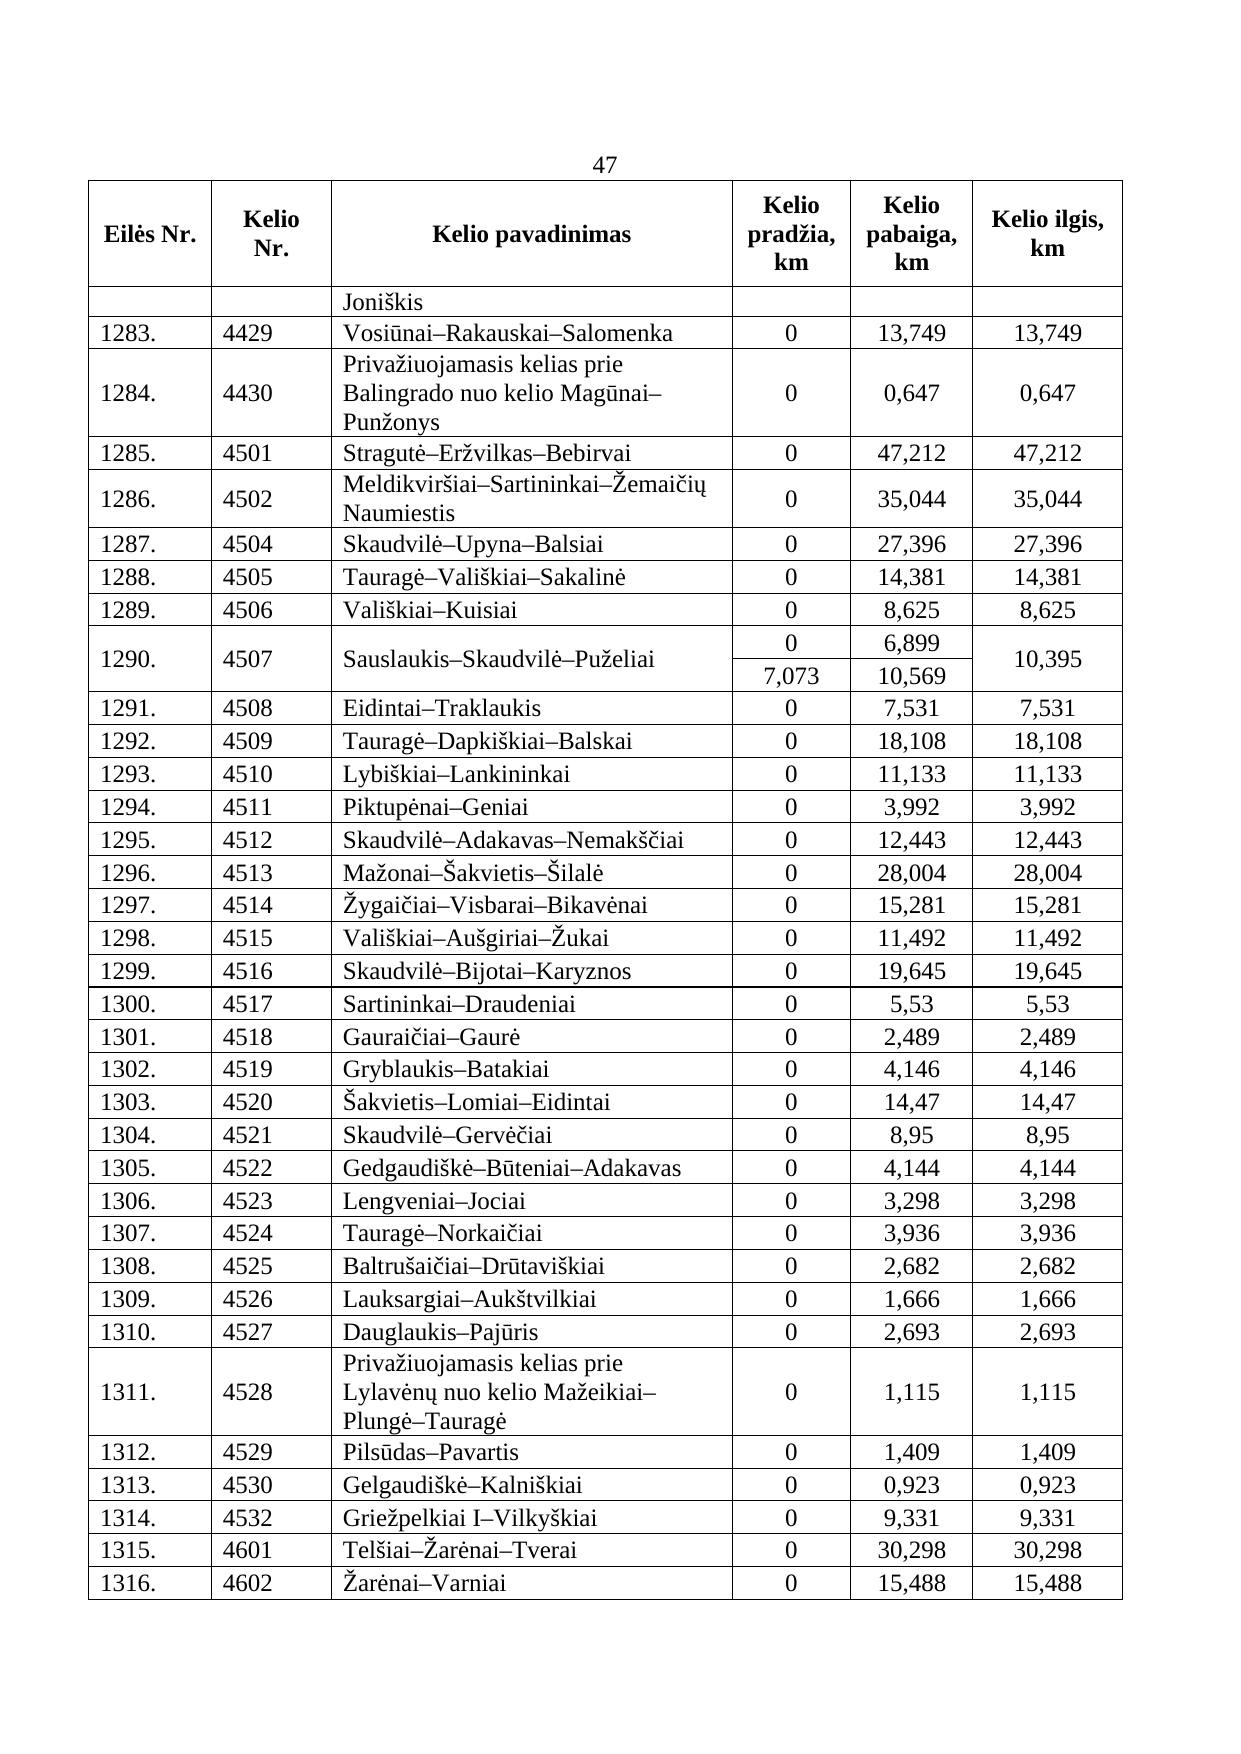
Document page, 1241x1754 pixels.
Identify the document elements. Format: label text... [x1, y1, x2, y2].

table_cell 28,004 [851, 856, 972, 888]
table_cell 0,923 [973, 1469, 1122, 1500]
table_cell 4522 [212, 1151, 331, 1183]
table_cell 0 [733, 1316, 850, 1347]
table_cell 1299. [89, 955, 211, 986]
table_cell Stragutė–Eržvilkas–Bebirvai [332, 437, 732, 468]
table_cell 1314. [89, 1501, 211, 1533]
table_cell 1285. [89, 437, 211, 468]
table_cell 0 [733, 1567, 850, 1599]
table_cell 0 [733, 791, 850, 822]
table_cell 1287. [89, 528, 211, 560]
table_cell 7,531 [973, 692, 1122, 724]
table_cell 0 [733, 626, 850, 658]
table_cell Skaudvilė–Adakavas–Nemakščiai [332, 823, 732, 855]
table_cell Piktupėnai–Geniai [332, 791, 732, 822]
table_cell 4507 [212, 626, 331, 691]
table_cell 18,108 [973, 725, 1122, 757]
table_cell [212, 287, 331, 316]
table_cell 0 [733, 1053, 850, 1085]
table_cell 1292. [89, 725, 211, 757]
table_cell 6,899 [851, 626, 972, 658]
table_cell 1294. [89, 791, 211, 822]
table_cell 35,044 [973, 470, 1122, 527]
table_cell 11,492 [973, 922, 1122, 953]
table_cell 0 [733, 1020, 850, 1052]
table_cell 1290. [89, 626, 211, 691]
table_cell 4513 [212, 856, 331, 888]
table_cell 4508 [212, 692, 331, 724]
table_cell Lauksargiai–Aukštvilkiai [332, 1283, 732, 1314]
table_cell Tauragė–Dapkiškiai–Balskai [332, 725, 732, 757]
table_cell 2,693 [851, 1316, 972, 1347]
table_cell Lengveniai–Jociai [332, 1184, 732, 1216]
table_cell 0 [733, 470, 850, 527]
table_cell 2,682 [973, 1250, 1122, 1282]
table_cell Žygaičiai–Visbarai–Bikavėnai [332, 889, 732, 921]
table_cell [851, 287, 972, 316]
table_cell 1301. [89, 1020, 211, 1052]
table_cell Skaudvilė–Gervėčiai [332, 1119, 732, 1150]
table_cell 11,133 [851, 758, 972, 789]
table_cell 1289. [89, 594, 211, 625]
table_cell 4505 [212, 561, 331, 593]
table_cell Tauragė–Norkaičiai [332, 1217, 732, 1249]
table_cell 1304. [89, 1119, 211, 1150]
table_cell 15,488 [973, 1567, 1122, 1599]
table_cell 8,95 [973, 1119, 1122, 1150]
table_cell 1312. [89, 1436, 211, 1467]
table_cell 4516 [212, 955, 331, 986]
table_cell 1297. [89, 889, 211, 921]
table_cell 1,409 [973, 1436, 1122, 1467]
table_cell 0 [733, 1086, 850, 1118]
table_cell 4,144 [851, 1151, 972, 1183]
table_cell 15,281 [851, 889, 972, 921]
table_header Eilės Nr. [89, 181, 211, 286]
table_cell Baltrušaičiai–Drūtaviškiai [332, 1250, 732, 1282]
table_cell Vališkiai–Aušgiriai–Žukai [332, 922, 732, 953]
table_cell 14,47 [973, 1086, 1122, 1118]
table_cell 0 [733, 594, 850, 625]
table_cell 1288. [89, 561, 211, 593]
table_cell 19,645 [851, 955, 972, 986]
table_cell 27,396 [973, 528, 1122, 560]
table_cell 1291. [89, 692, 211, 724]
table_cell 4,146 [851, 1053, 972, 1085]
table_cell 4521 [212, 1119, 331, 1150]
table_cell 1296. [89, 856, 211, 888]
table_cell [89, 287, 211, 316]
table_cell 3,298 [851, 1184, 972, 1216]
table_cell 4430 [212, 349, 331, 436]
table_cell 0 [733, 823, 850, 855]
table_cell 18,108 [851, 725, 972, 757]
table_cell 4517 [212, 988, 331, 1019]
table_cell 28,004 [973, 856, 1122, 888]
table_cell Eidintai–Traklaukis [332, 692, 732, 724]
table_cell 1310. [89, 1316, 211, 1347]
table_cell 4429 [212, 317, 331, 348]
table_cell 1,666 [851, 1283, 972, 1314]
table_cell Joniškis [332, 287, 732, 316]
table_cell Gelgaudiškė–Kalniškiai [332, 1469, 732, 1500]
table_cell 1315. [89, 1534, 211, 1566]
table_cell 1307. [89, 1217, 211, 1249]
table_cell 1,666 [973, 1283, 1122, 1314]
table_cell 0,647 [851, 349, 972, 436]
table_cell 4515 [212, 922, 331, 953]
table_cell 1300. [89, 988, 211, 1019]
table_cell 1293. [89, 758, 211, 789]
table_cell 0 [733, 889, 850, 921]
table_cell 0 [733, 1436, 850, 1467]
table_cell 0 [733, 692, 850, 724]
table_cell 4514 [212, 889, 331, 921]
table_cell 10,395 [973, 626, 1122, 691]
table_cell 1302. [89, 1053, 211, 1085]
table_cell [973, 287, 1122, 316]
table_cell 1311. [89, 1348, 211, 1434]
table_cell 0 [733, 437, 850, 468]
table_cell 0 [733, 988, 850, 1019]
table_cell Šakvietis–Lomiai–Eidintai [332, 1086, 732, 1118]
table_cell Sauslaukis–Skaudvilė–Puželiai [332, 626, 732, 691]
table_cell 4528 [212, 1348, 331, 1434]
table_cell 0 [733, 1119, 850, 1150]
table_cell 4523 [212, 1184, 331, 1216]
table_cell 47,212 [973, 437, 1122, 468]
table_cell 0,923 [851, 1469, 972, 1500]
table_cell 15,488 [851, 1567, 972, 1599]
table_cell 0 [733, 528, 850, 560]
table_cell 4502 [212, 470, 331, 527]
table_cell 7,073 [733, 659, 850, 691]
table_cell 7,531 [851, 692, 972, 724]
table_cell 12,443 [973, 823, 1122, 855]
table_cell 3,992 [973, 791, 1122, 822]
table_cell 0 [733, 955, 850, 986]
table_cell 0 [733, 1534, 850, 1566]
table_cell 0 [733, 1151, 850, 1183]
table_cell 4601 [212, 1534, 331, 1566]
table_cell 47,212 [851, 437, 972, 468]
table_cell 30,298 [973, 1534, 1122, 1566]
table_cell 11,133 [973, 758, 1122, 789]
table_cell 4527 [212, 1316, 331, 1347]
table_cell 0 [733, 1469, 850, 1500]
table_cell 1306. [89, 1184, 211, 1216]
table_cell 0,647 [973, 349, 1122, 436]
table_cell 1,115 [851, 1348, 972, 1434]
table_cell 1308. [89, 1250, 211, 1282]
table_cell 4532 [212, 1501, 331, 1533]
table_cell 13,749 [851, 317, 972, 348]
table_cell 4510 [212, 758, 331, 789]
table_cell 4526 [212, 1283, 331, 1314]
table_cell 4506 [212, 594, 331, 625]
table_cell 1316. [89, 1567, 211, 1599]
table_cell 1,409 [851, 1436, 972, 1467]
table_cell 3,936 [973, 1217, 1122, 1249]
table_cell 1303. [89, 1086, 211, 1118]
table_cell 11,492 [851, 922, 972, 953]
table_cell 4501 [212, 437, 331, 468]
table_cell Vališkiai–Kuisiai [332, 594, 732, 625]
table_cell [733, 287, 850, 316]
table_cell 13,749 [973, 317, 1122, 348]
table_cell 2,489 [851, 1020, 972, 1052]
table_header Kelio pavadinimas [332, 181, 732, 286]
table_cell 4520 [212, 1086, 331, 1118]
table_cell Dauglaukis–Pajūris [332, 1316, 732, 1347]
table_cell 15,281 [973, 889, 1122, 921]
table_cell 0 [733, 1348, 850, 1434]
table_header Kelio pabaiga, km [851, 181, 972, 286]
table_header Kelio Nr. [212, 181, 331, 286]
table_cell 10,569 [851, 659, 972, 691]
table_cell Privažiuojamasis kelias prie Lylavėnų nuo kelio Mažeikiai–Plungė–Tauragė [332, 1348, 732, 1434]
table_cell 0 [733, 1250, 850, 1282]
table_cell Žarėnai–Varniai [332, 1567, 732, 1599]
table_cell 4530 [212, 1469, 331, 1500]
table_cell Gryblaukis–Batakiai [332, 1053, 732, 1085]
table_header Kelio pradžia, km [733, 181, 850, 286]
table_cell 4,144 [973, 1151, 1122, 1183]
table_cell 12,443 [851, 823, 972, 855]
table_cell 14,47 [851, 1086, 972, 1118]
table_cell 1283. [89, 317, 211, 348]
table_cell Privažiuojamasis kelias prie Balingrado nuo kelio Magūnai–Punžonys [332, 349, 732, 436]
table_cell 4509 [212, 725, 331, 757]
table_cell 30,298 [851, 1534, 972, 1566]
table_cell 0 [733, 856, 850, 888]
table_cell Gauraičiai–Gaurė [332, 1020, 732, 1052]
table_header Kelio ilgis, km [973, 181, 1122, 286]
table_cell 4504 [212, 528, 331, 560]
table_cell 14,381 [973, 561, 1122, 593]
table_cell 2,693 [973, 1316, 1122, 1347]
table_cell 8,95 [851, 1119, 972, 1150]
table_cell 8,625 [973, 594, 1122, 625]
table_cell Skaudvilė–Bijotai–Karyznos [332, 955, 732, 986]
table_cell 4519 [212, 1053, 331, 1085]
table_cell 4511 [212, 791, 331, 822]
table_cell 1284. [89, 349, 211, 436]
table_cell 1309. [89, 1283, 211, 1314]
table_cell 19,645 [973, 955, 1122, 986]
table_cell Tauragė–Vališkiai–Sakalinė [332, 561, 732, 593]
table_cell 0 [733, 758, 850, 789]
table_cell 27,396 [851, 528, 972, 560]
table_cell 0 [733, 1283, 850, 1314]
table_cell 0 [733, 725, 850, 757]
table_cell 2,489 [973, 1020, 1122, 1052]
table_cell Skaudvilė–Upyna–Balsiai [332, 528, 732, 560]
table_cell 3,298 [973, 1184, 1122, 1216]
table_cell Pilsūdas–Pavartis [332, 1436, 732, 1467]
table_cell 3,936 [851, 1217, 972, 1249]
table_cell 9,331 [973, 1501, 1122, 1533]
table_cell Telšiai–Žarėnai–Tverai [332, 1534, 732, 1566]
table_cell 0 [733, 349, 850, 436]
table_cell 4525 [212, 1250, 331, 1282]
table_cell 1298. [89, 922, 211, 953]
table_cell 0 [733, 1501, 850, 1533]
table_cell 14,381 [851, 561, 972, 593]
table_cell 5,53 [851, 988, 972, 1019]
table_cell Lybiškiai–Lankininkai [332, 758, 732, 789]
table_cell 4602 [212, 1567, 331, 1599]
table_cell 0 [733, 317, 850, 348]
table_cell Sartininkai–Draudeniai [332, 988, 732, 1019]
table_cell 4524 [212, 1217, 331, 1249]
table_cell 1286. [89, 470, 211, 527]
table_cell Gedgaudiškė–Būteniai–Adakavas [332, 1151, 732, 1183]
table_cell 1,115 [973, 1348, 1122, 1434]
table_cell 8,625 [851, 594, 972, 625]
table_cell 4,146 [973, 1053, 1122, 1085]
table_cell 4518 [212, 1020, 331, 1052]
table_cell 5,53 [973, 988, 1122, 1019]
table_cell 35,044 [851, 470, 972, 527]
table_cell 0 [733, 561, 850, 593]
table_cell 9,331 [851, 1501, 972, 1533]
table_cell 0 [733, 1184, 850, 1216]
table_cell 1295. [89, 823, 211, 855]
table_cell 2,682 [851, 1250, 972, 1282]
table_cell 4529 [212, 1436, 331, 1467]
table_cell Vosiūnai–Rakauskai–Salomenka [332, 317, 732, 348]
table_cell 4512 [212, 823, 331, 855]
table_cell Mažonai–Šakvietis–Šilalė [332, 856, 732, 888]
table_cell 1305. [89, 1151, 211, 1183]
table_cell 3,992 [851, 791, 972, 822]
table_cell 0 [733, 922, 850, 953]
table_cell 0 [733, 1217, 850, 1249]
table_cell Griežpelkiai I–Vilkyškiai [332, 1501, 732, 1533]
table_cell Meldikviršiai–Sartininkai–Žemaičių Naumiestis [332, 470, 732, 527]
table_cell 1313. [89, 1469, 211, 1500]
